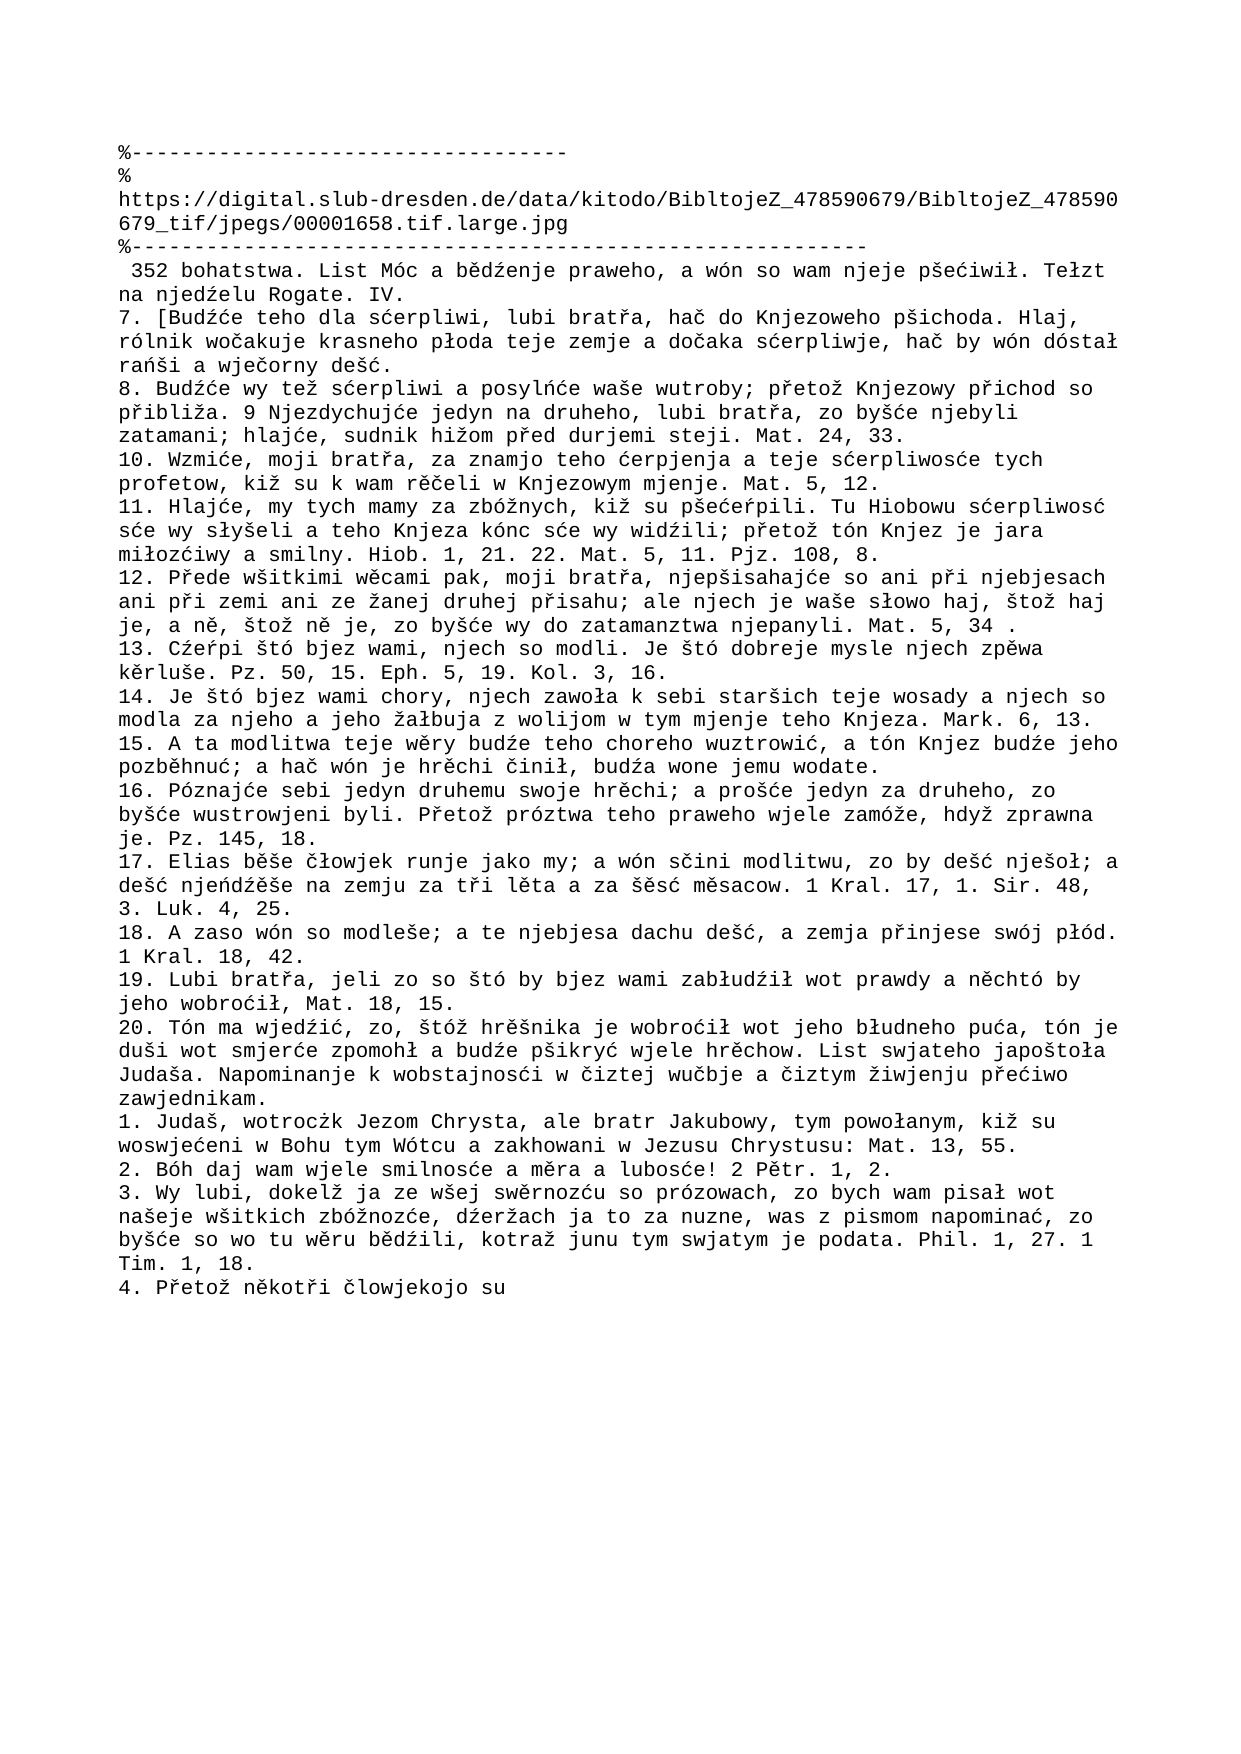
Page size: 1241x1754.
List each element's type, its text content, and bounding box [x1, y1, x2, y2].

text 1. Judaš, wotrocżk Jezom Chrysta, ale bratr Jakubowy, tym powołanym, kiž su woswjećeni w Bohu tym Wótcu a zakhowani w Jezusu Chrystusu: Mat. 13, 55. [118, 1111, 1122, 1158]
text 18. A zaso wón so modleše; a te njebjesa dachu dešć, a zemja přinjese swój płód. 1 Kral. 18, 42. [118, 922, 1122, 969]
text %----------------------------------- [118, 142, 1122, 165]
text 17. Elias běše čłowjek runje jako my; a wón sčini modlitwu, zo by dešć nješoł; a dešć njeńdźěše na zemju za tři lěta a za šěsć měsacow. 1 Kral. 17, 1. Sir. 48, 3. Luk. 4, 25. [118, 851, 1122, 922]
text 20. Tón ma wjedźić, zo, štóž hrěšnika je wobroćił wot jeho błudneho puća, tón je duši wot smjerće zpomohł a budźe pšikryć wjele hrěchow. List swjateho japoštoła Judaša. Napominanje k wobstajnosći w čiztej wučbje a čiztym žiwjenju přećiwo zawjednikam. [118, 1017, 1122, 1111]
text 13. Cźeŕpi štó bjez wami, njech so modli. Je štó dobreje mysle njech zpěwa kěrluše. Pz. 50, 15. Eph. 5, 19. Kol. 3, 16. [118, 638, 1122, 686]
text 3. Wy lubi, dokelž ja ze wšej swěrnozću so prózowach, zo bych wam pisał wot našeje wšitkich zbóžnozće, dźeržach ja to za nuzne, was z pismom napominać, zo byšće so wo tu wěru bědźili, kotraž junu tym swjatym je podata. Phil. 1, 27. 1 Tim. 1, 18. [118, 1182, 1122, 1277]
text 8. Budźće wy tež sćerpliwi a posylńće waše wutroby; přetož Knjezowy přichod so přibliža. 9 Njezdychujće jedyn na druheho, lubi bratřa, zo byšće njebyli zatamani; hlajće, sudnik hižom před durjemi steji. Mat. 24, 33. [118, 378, 1122, 449]
text 7. [Budźće teho dla sćerpliwi, lubi bratřa, hač do Knjezoweho pšichoda. Hlaj, rólnik wočakuje krasneho płoda teje zemje a dočaka sćerpliwje, hač by wón dóstał rańši a wječorny dešć. [118, 307, 1122, 378]
text 16. Póznajće sebi jedyn druhemu swoje hrěchi; a prošće jedyn za druheho, zo byšće wustrowjeni byli. Přetož próztwa teho praweho wjele zamóže, hdyž zprawna je. Pz. 145, 18. [118, 780, 1122, 851]
text 4. Přetož někotři člowjekojo su [118, 1277, 1122, 1300]
text %----------------------------------------------------------- [118, 236, 1122, 260]
text 19. Lubi bratřa, jeli zo so štó by bjez wami zabłudźił wot prawdy a něchtó by jeho wobroćił, Mat. 18, 15. [118, 969, 1122, 1017]
text 10. Wzmiće, moji bratřa, za znamjo teho ćerpjenja a teje sćerpliwosće tych profetow, kiž su k wam rěčeli w Knjezowym mjenje. Mat. 5, 12. [118, 449, 1122, 496]
text 12. Přede wšitkimi wěcami pak, moji bratřa, njepšisahajće so ani při njebjesach ani při zemi ani ze žanej druhej přisahu; ale njech je waše słowo haj, štož haj je, a ně, štož ně je, zo byšće wy do zatamanztwa njepanyli. Mat. 5, 34 . [118, 567, 1122, 638]
text % https://digital.slub-dresden.de/data/kitodo/BibltojeZ_478590679/BibltojeZ_478590679_tif/jpegs/00001658.tif.large.jpg [118, 165, 1122, 236]
text 2. Bóh daj wam wjele smilnosće a měra a lubosće! 2 Pětr. 1, 2. [118, 1158, 1122, 1182]
text 14. Je štó bjez wami chory, njech zawoła k sebi staršich teje wosady a njech so modla za njeho a jeho žałbuja z wolijom w tym mjenje teho Knjeza. Mark. 6, 13. [118, 686, 1122, 733]
text 352 bohatstwa. List Móc a bědźenje praweho, a wón so wam njeje pšećiwił. Tełzt na njedźelu Rogate. IV. [118, 260, 1122, 307]
text 15. A ta modlitwa teje wěry budźe teho choreho wuztrowić, a tón Knjez budźe jeho pozběhnuć; a hač wón je hrěchi činił, budźa wone jemu wodate. [118, 733, 1122, 780]
text 11. Hlajće, my tych mamy za zbóžnych, kiž su pšećeŕpili. Tu Hiobowu sćerpliwosć sće wy słyšeli a teho Knjeza kónc sće wy widźili; přetož tón Knjez je jara miłozćiwy a smilny. Hiob. 1, 21. 22. Mat. 5, 11. Pjz. 108, 8. [118, 496, 1122, 567]
